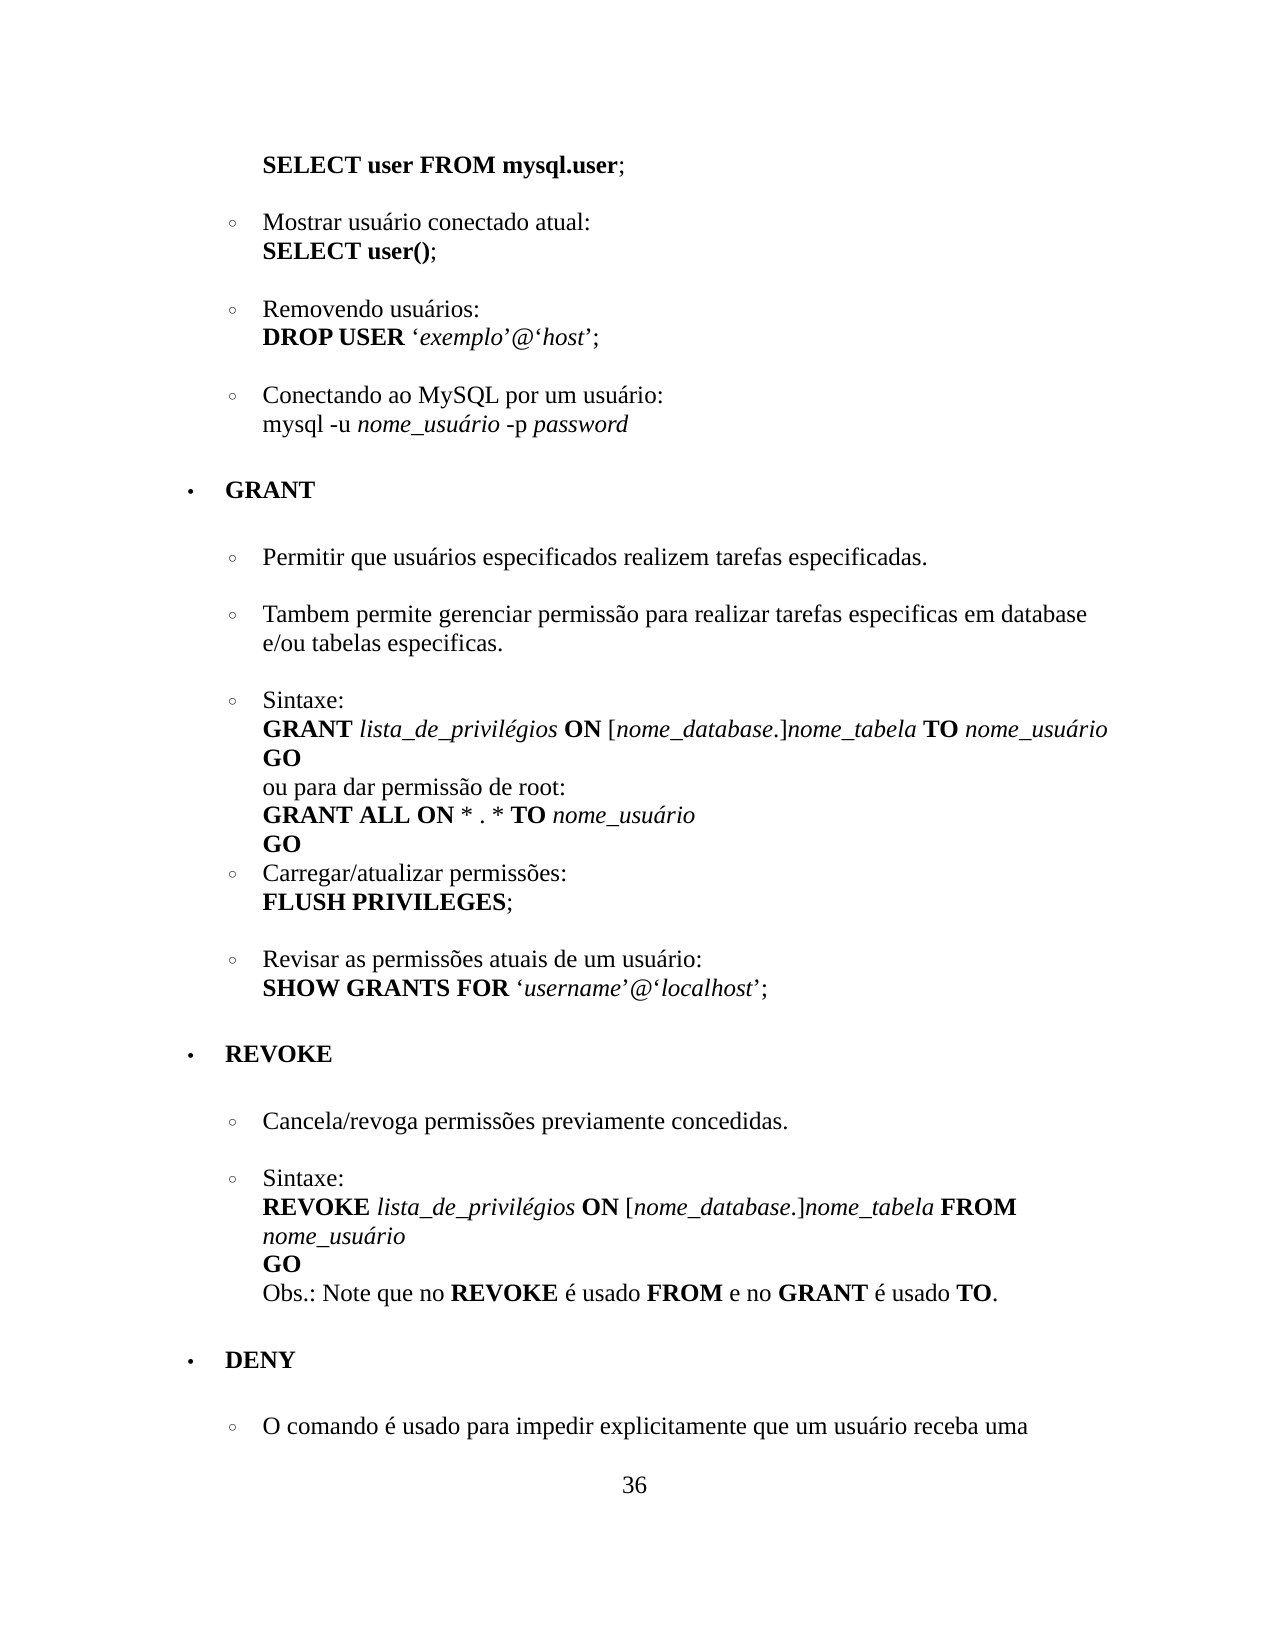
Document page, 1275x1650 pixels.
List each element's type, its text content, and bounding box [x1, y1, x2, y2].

list Mostrar usuário conectado atual: SELECT user(); [225, 207, 1125, 294]
list Cancela/revoga permissões previamente concedidas. [225, 1106, 1125, 1163]
list Conectando ao MySQL por um usuário: mysql -u nome_usuário -p password [225, 380, 1125, 466]
list REVOKE [187, 1039, 1125, 1097]
list Carregar/atualizar permissões: FLUSH PRIVILEGES; [225, 858, 1125, 944]
list DENY [187, 1345, 1125, 1402]
list Tambem permite gerenciar permissão para realizar tarefas especificas em database e/ou tabelas especificas. [225, 599, 1125, 685]
list Permitir que usuários especificados realizem tarefas especificadas. [225, 542, 1125, 599]
list SELECT user FROM mysql.user; [225, 150, 1125, 207]
list Removendo usuários: DROP USER ‘exemplo’@‘host’; [225, 294, 1125, 380]
list GRANT [187, 475, 1125, 533]
list Revisar as permissões atuais de um usuário: SHOW GRANTS FOR ‘username’@‘localhost’; [225, 944, 1125, 1030]
list O comando é usado para impedir explicitamente que um usuário receba uma [225, 1411, 1125, 1440]
list Sintaxe: GRANT lista_de_privilégios ON [nome_database.]nome_tabela TO nome_usuário GO ou para dar permissão de root: GRANT ALL ON * . * TO nome_usuário GO [225, 685, 1125, 858]
list Sintaxe: REVOKE lista_de_privilégios ON [nome_database.]nome_tabela FROM nome_usuário GO Obs.: Note que no REVOKE é usado FROM e no GRANT é usado TO. [225, 1163, 1125, 1336]
